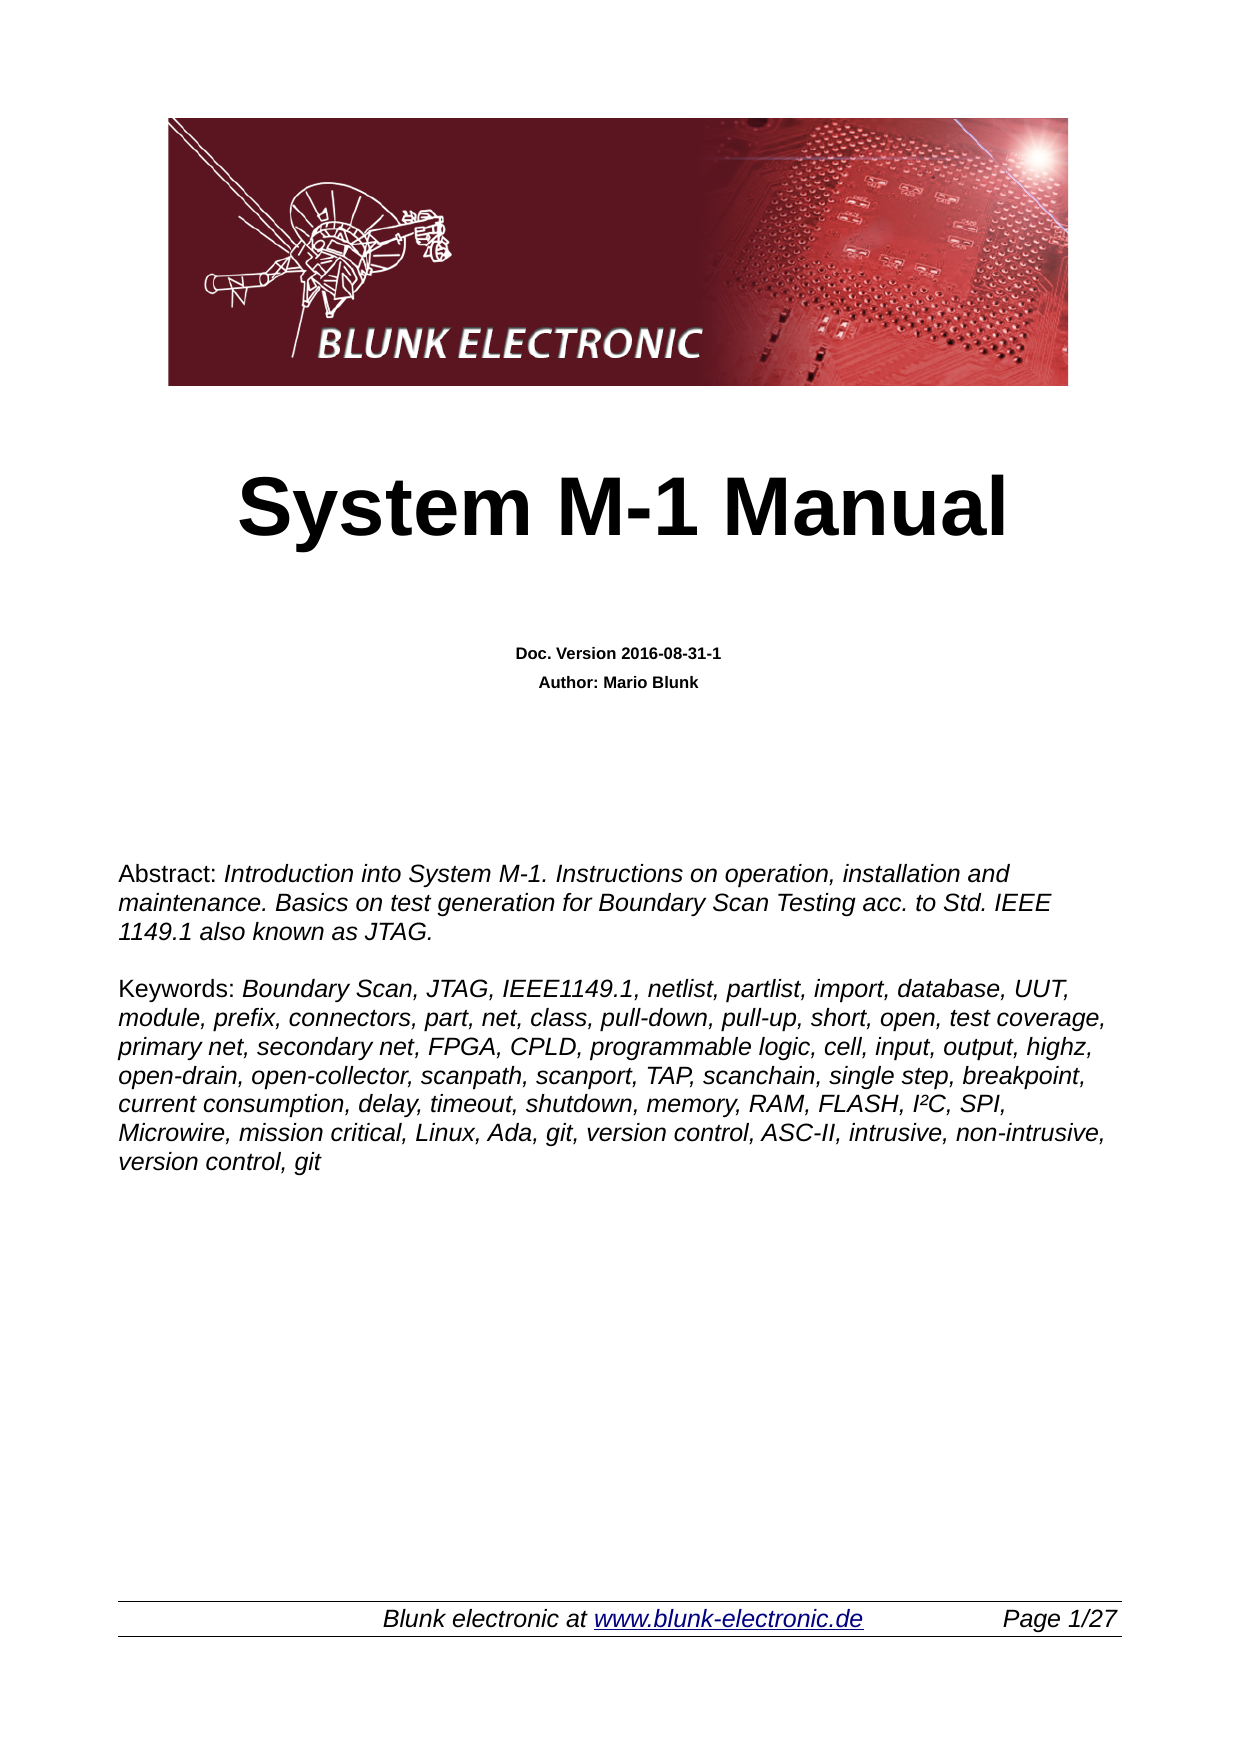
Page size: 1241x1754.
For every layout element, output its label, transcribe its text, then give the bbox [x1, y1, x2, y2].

table_cell System M-1 Manual Doc. Version 2016-08-31-1 Author: Mario Blunk [168, 457, 1069, 692]
table_header [168, 386, 1069, 457]
text Abstract: Introduction into System M-1. Instructions on operation, installation and maintenance. Basics on test generation for Boundary Scan Testing acc. to Std. IEEE 1149.1 also known as JTAG. [118, 859, 1122, 946]
table_cell [118, 457, 167, 692]
text Keywords: Boundary Scan, JTAG, IEEE1149.1, netlist, partlist, import, database, UUT, module, prefix, connectors, part, net, class, pull-down, pull-up, short, open, test coverage, primary net, secondary net, FPGA, CPLD, programmable logic, cell, input, output, highz, open-drain, open-collector, scanpath, scanport, TAP, scanchain, single step, breakpoint, current consumption, delay, timeout, shutdown, memory, RAM, FLASH, I²C, SPI, Microwire, mission critical, Linux, Ada, git, version control, ASC-II, intrusive, non-intrusive, version control, git [118, 974, 1122, 1176]
picture [168, 118, 1069, 386]
table_header [1069, 118, 1122, 457]
table_cell [1069, 457, 1122, 692]
table_header [118, 118, 167, 457]
